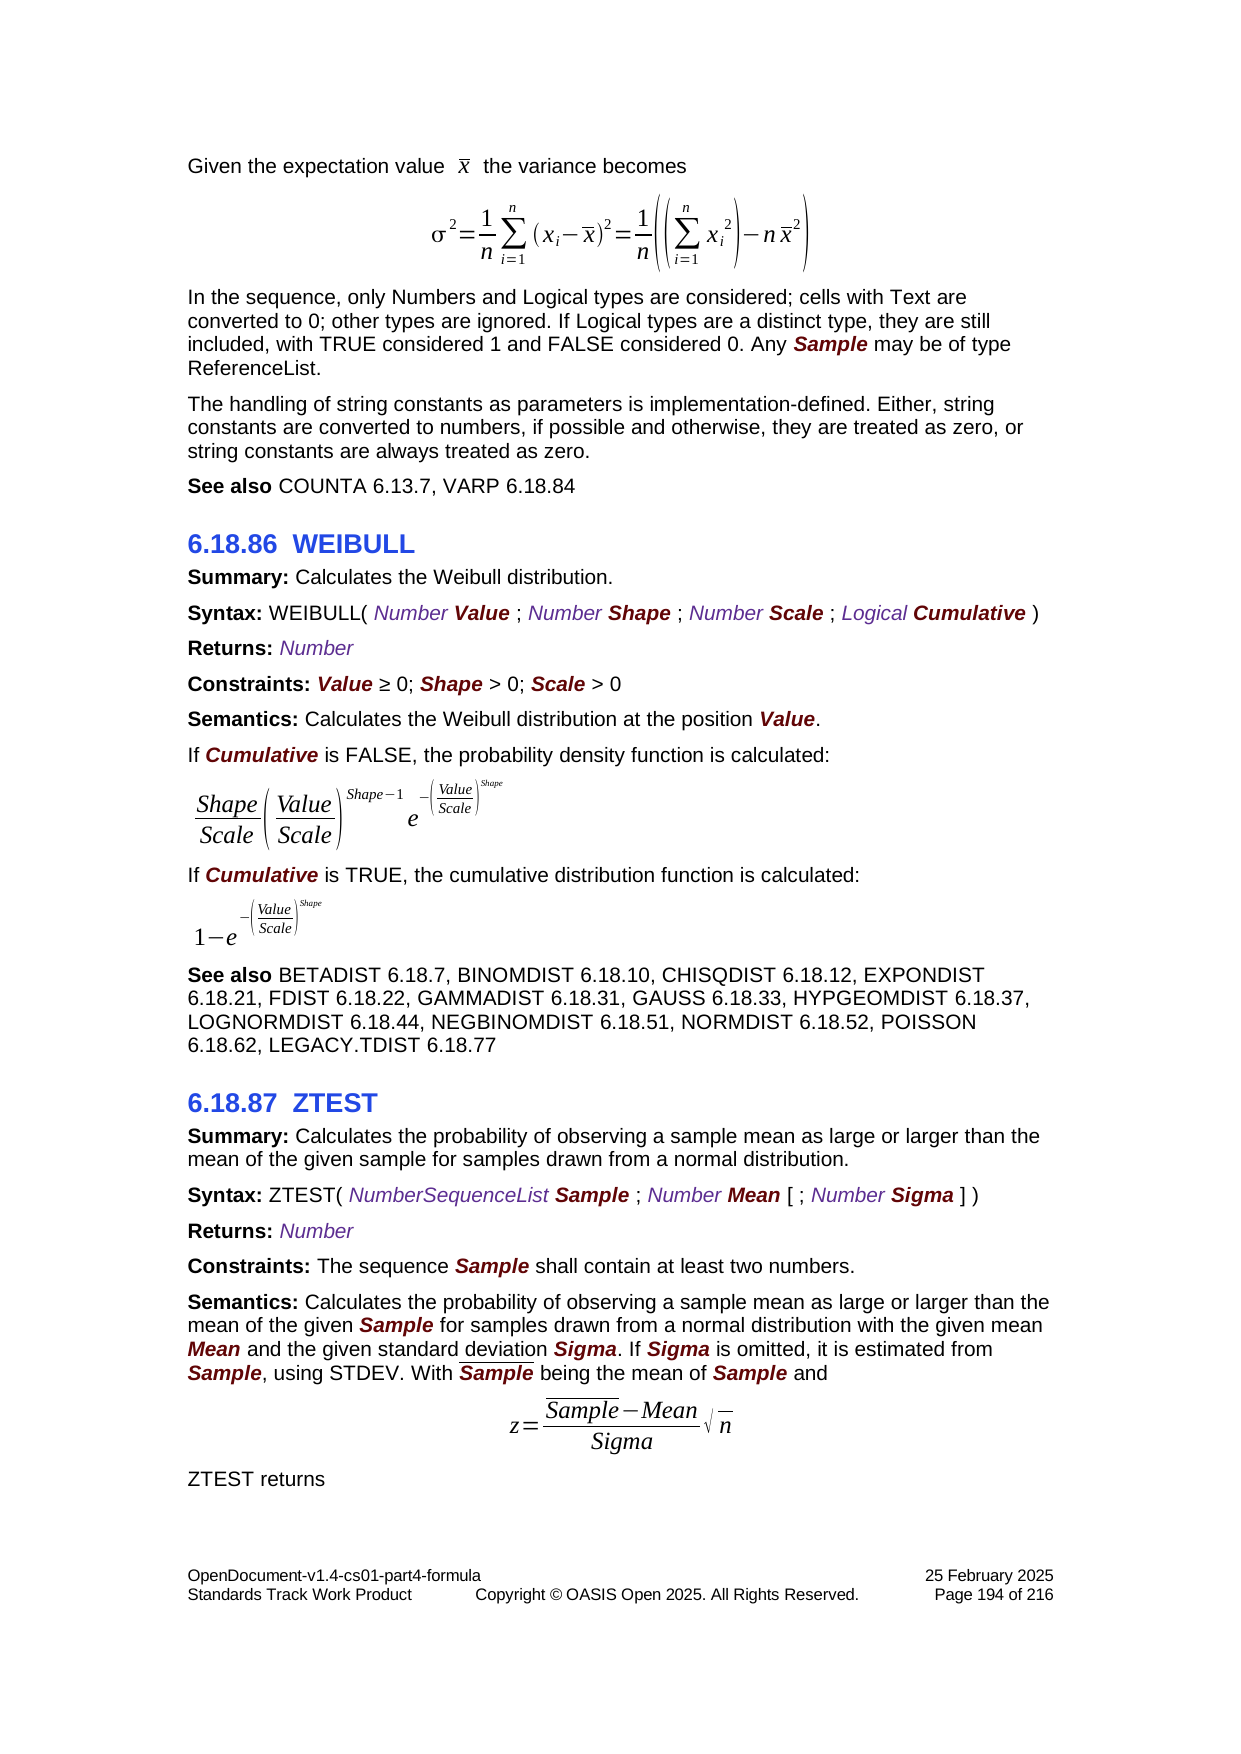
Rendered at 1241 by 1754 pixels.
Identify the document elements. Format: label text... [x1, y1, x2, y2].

text Syntax: ZTEST( NumberSequenceList Sample ; Number Mean [ ; Number Sigma ] ) [187, 1183, 1053, 1207]
text Syntax: WEIBULL( Number Value ; Number Shape ; Number Scale ; Logical Cumulative ) [187, 601, 1053, 624]
subtitle WEIBULL [187, 529, 1053, 559]
text In the sequence, only Numbers and Logical types are considered; cells with Text are converted to 0; other types are ignored. If Logical types are a distinct type, they are still included, with TRUE considered 1 and FALSE considered 0. Any Sample may be of type ReferenceList. [187, 286, 1053, 380]
text Returns: Number [187, 1219, 1053, 1243]
text ZTEST returns [187, 1468, 1053, 1491]
text See also BETADIST 6.18.7, BINOMDIST 6.18.10, CHISQDIST 6.18.12, EXPONDIST 6.18.21, FDIST 6.18.22, GAMMADIST 6.18.31, GAUSS 6.18.33, HYPGEOMDIST 6.18.37, LOGNORMDIST 6.18.44, NEGBINOMDIST 6.18.51, NORMDIST 6.18.52, POISSON 6.18.62, LEGACY.TDIST 6.18.77 [187, 963, 1053, 1057]
text Given the expectation value the variance becomes [187, 150, 1053, 180]
text Summary: Calculates the Weibull distribution. [187, 565, 1053, 589]
text Semantics: Calculates the probability of observing a sample mean as large or larger than the mean of the given Sample for samples drawn from a normal distribution with the given mean Mean and the given standard deviation Sigma. If Sigma is omitted, it is estimated from Sample, using STDEV. With Sample being the mean of Sample and [187, 1290, 1053, 1384]
text Semantics: Calculates the Weibull distribution at the position Value. [187, 708, 1053, 731]
text Constraints: Value ≥ 0; Shape > 0; Scale > 0 [187, 672, 1053, 696]
subtitle ZTEST [187, 1088, 1053, 1118]
text See also COUNTA 6.13.7, VARP 6.18.84 [187, 475, 1053, 498]
text Returns: Number [187, 637, 1053, 660]
text Constraints: The sequence Sample shall contain at least two numbers. [187, 1255, 1053, 1278]
text If Cumulative is FALSE, the probability density function is calculated: [187, 743, 1053, 767]
text If Cumulative is TRUE, the cumulative distribution function is calculated: [187, 863, 1053, 887]
text The handling of string constants as parameters is implementation-defined. Either, string constants are converted to numbers, if possible and otherwise, they are treated as zero, or string constants are always treated as zero. [187, 392, 1053, 463]
text Summary: Calculates the probability of observing a sample mean as large or larger than the mean of the given sample for samples drawn from a normal distribution. [187, 1124, 1053, 1171]
